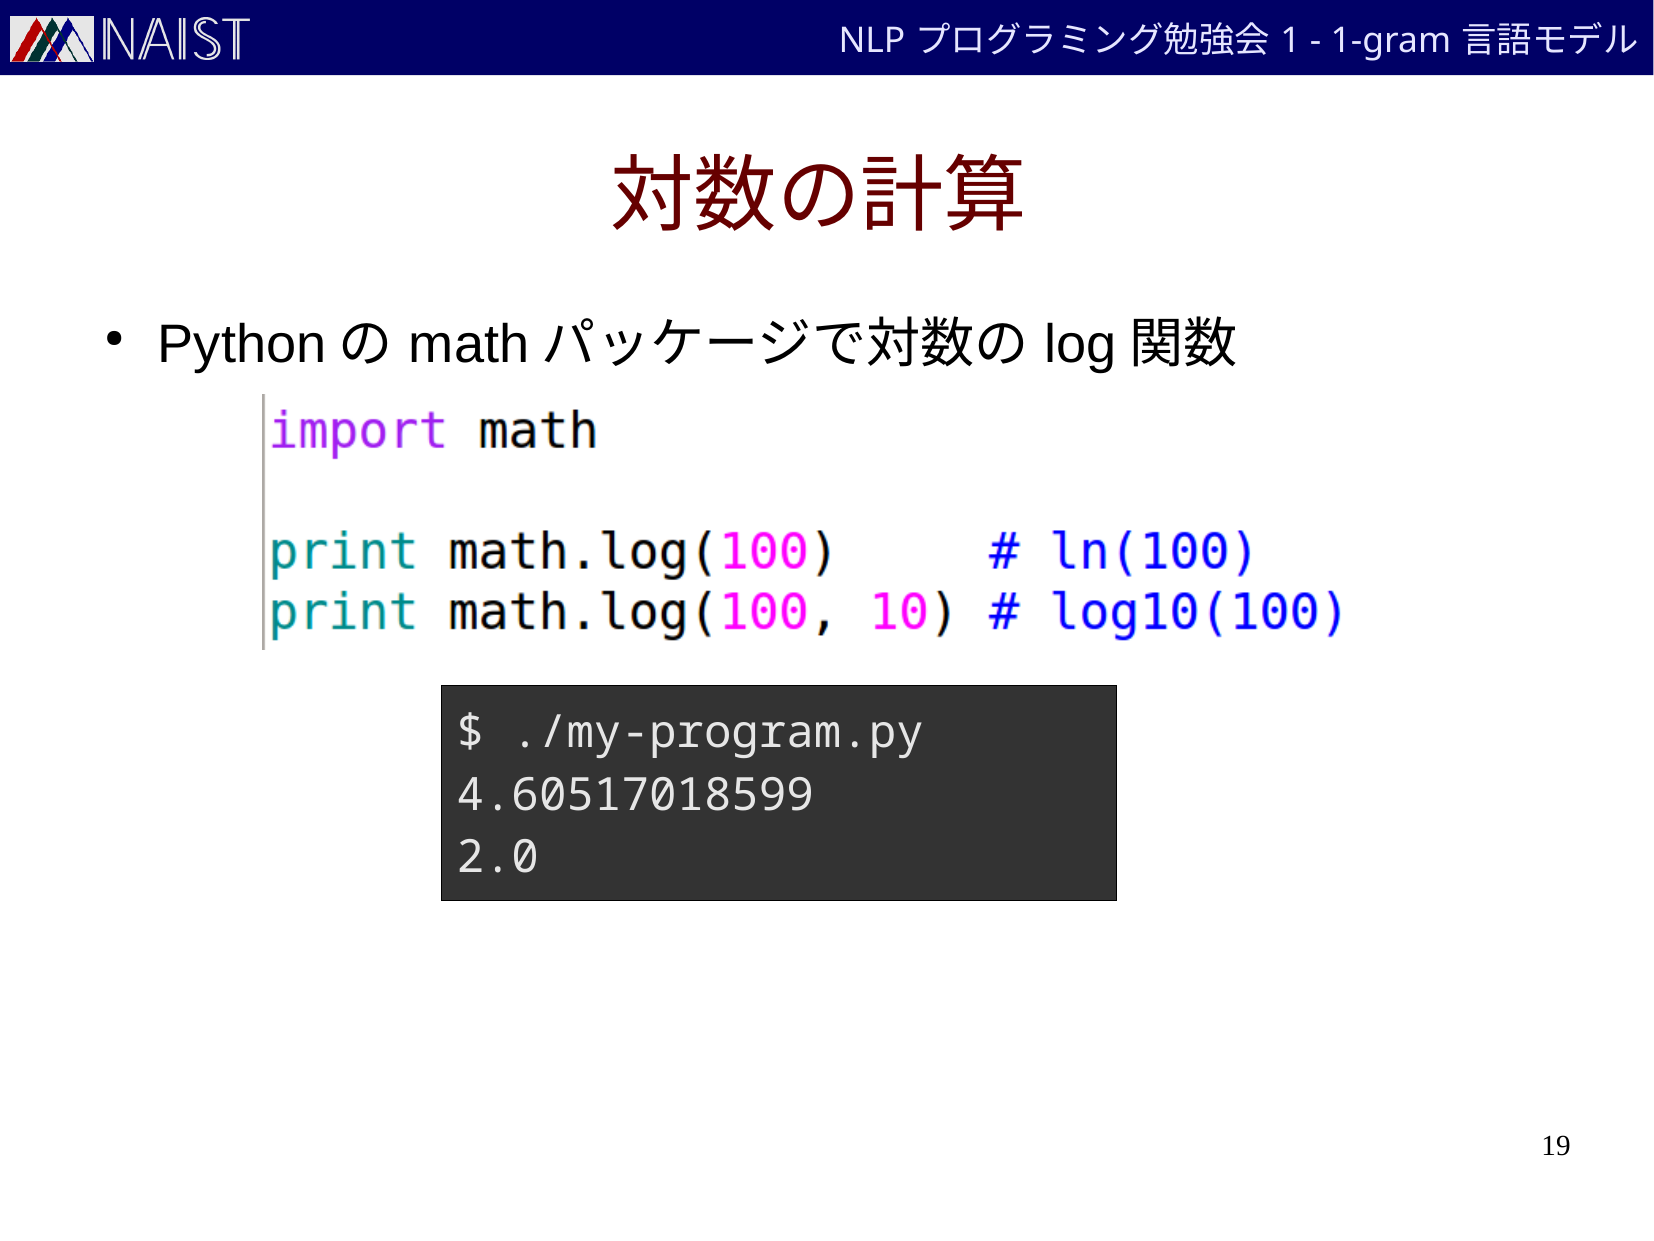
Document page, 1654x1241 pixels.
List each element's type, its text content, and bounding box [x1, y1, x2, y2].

picture [10, 16, 94, 62]
picture [102, 17, 251, 60]
picture [262, 394, 1356, 650]
title 対数の計算 [75, 92, 1564, 285]
list Pythonのmathパッケージで対数のlog関数 [86, 300, 1576, 376]
text_box $ ./my-program.py 4.60517018599 2.0 [441, 685, 1117, 901]
